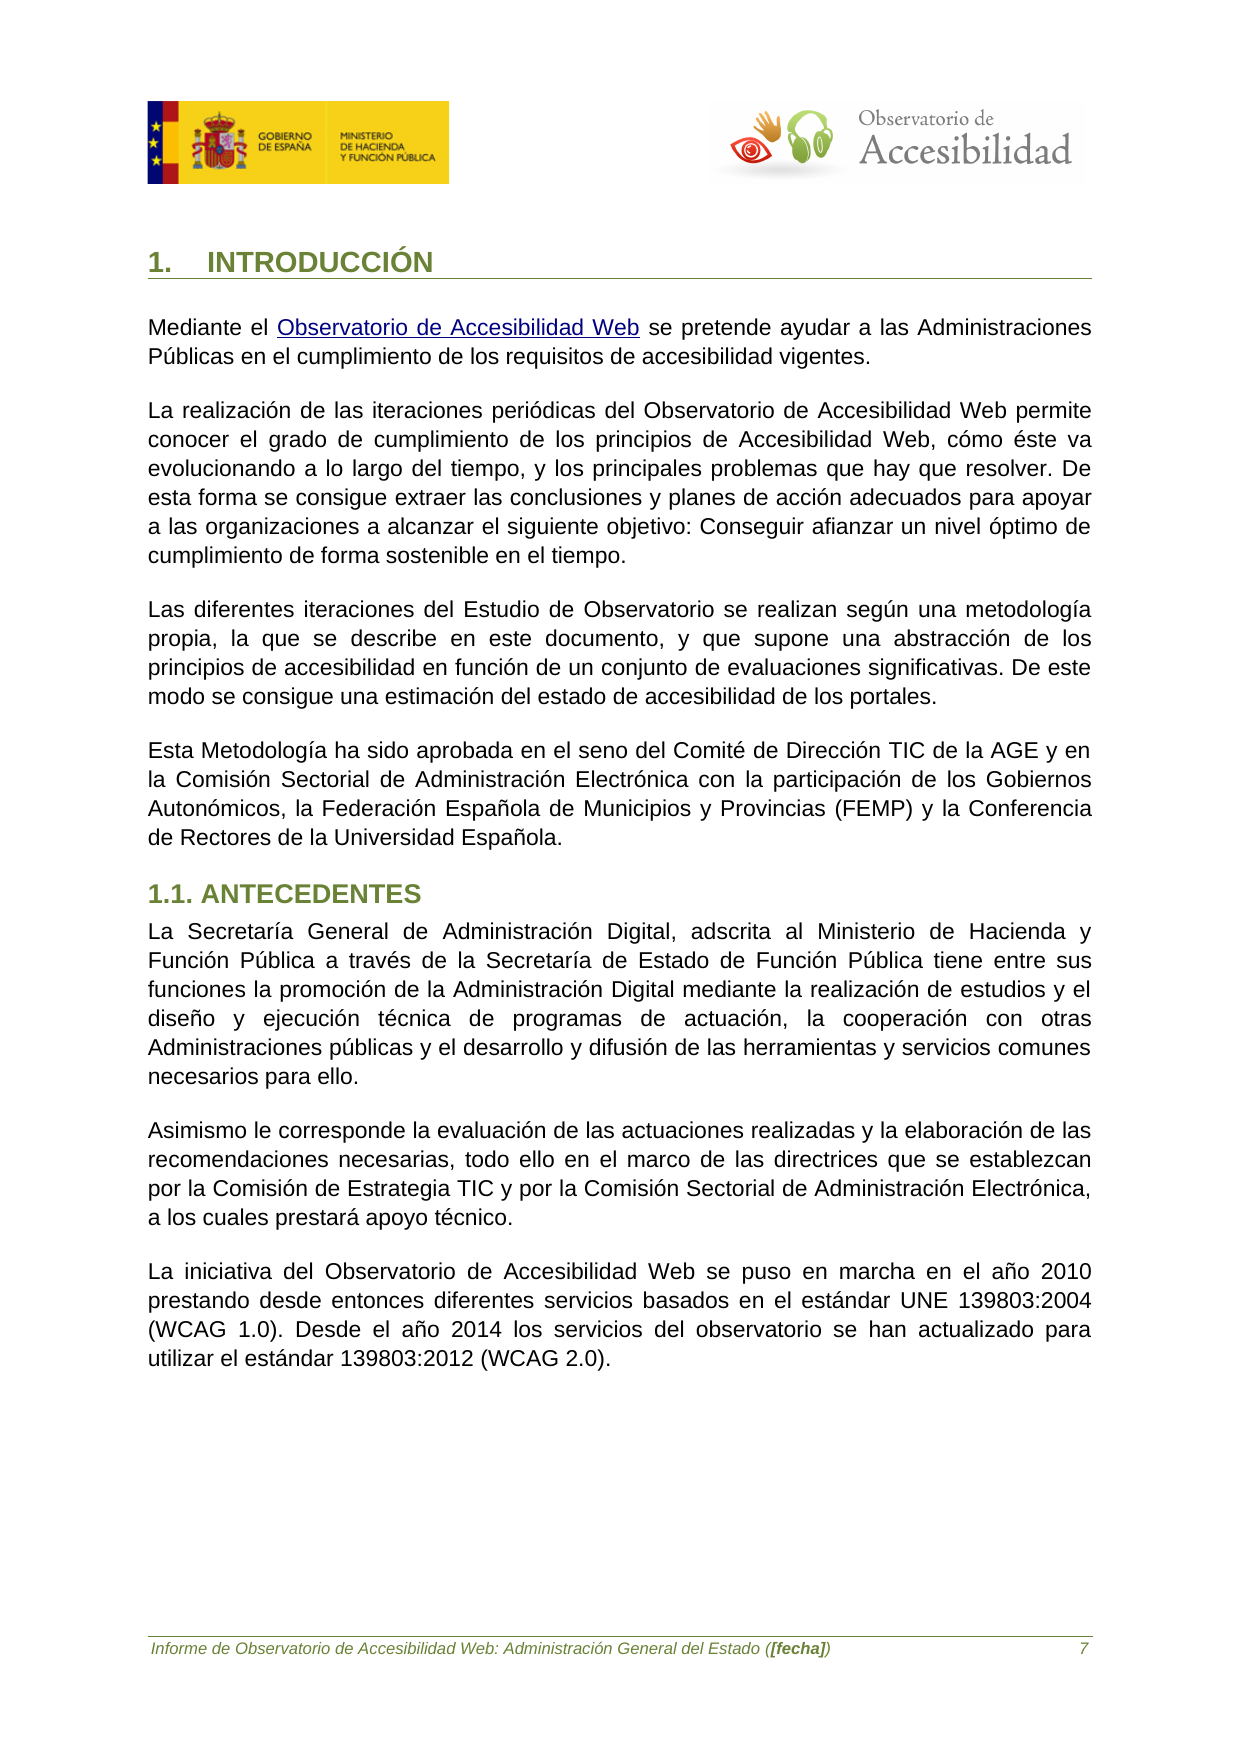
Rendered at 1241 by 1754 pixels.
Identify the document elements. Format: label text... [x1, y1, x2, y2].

text Asimismo le corresponde la evaluación de las actuaciones realizadas y la elaboración de las recomendaciones necesarias, todo ello en el marco de las directrices que se establezcan por la Comisión de Estrategia TIC y por la Comisión Sectorial de Administración Electrónica, a los cuales prestará apoyo técnico. [148, 1117, 1092, 1230]
picture [147, 101, 450, 184]
subtitle 1.1. Antecedentes [148, 878, 1092, 909]
text La iniciativa del Observatorio de Accesibilidad Web se puso en marcha en el año 2010 prestando desde entonces diferentes servicios basados en el estándar UNE 139803:2004 (WCAG 1.0). Desde el año 2014 los servicios del observatorio se han actualizado para utilizar el estándar 139803:2012 (WCAG 2.0). [148, 1258, 1092, 1371]
text La Secretaría General de Administración Digital, adscrita al Ministerio de Hacienda y Función Pública a través de la Secretaría de Estado de Función Pública tiene entre sus funciones la promoción de la Administración Digital mediante la realización de estudios y el diseño y ejecución técnica de programas de actuación, la cooperación con otras Administraciones públicas y el desarrollo y difusión de las herramientas y servicios comunes necesarios para ello. [148, 918, 1092, 1089]
text Las diferentes iteraciones del Estudio de Observatorio se realizan según una metodología propia, la que se describe en este documento, y que supone una abstracción de los principios de accesibilidad en función de un conjunto de evaluaciones significativas. De este modo se consigue una estimación del estado de accesibilidad de los portales. [148, 596, 1092, 709]
picture [710, 101, 1086, 184]
text Mediante el Observatorio de Accesibilidad Web se pretende ayudar a las Administraciones Públicas en el cumplimiento de los requisitos de accesibilidad vigentes. [148, 314, 1092, 369]
subtitle Introducción [148, 245, 1092, 278]
text La realización de las iteraciones periódicas del Observatorio de Accesibilidad Web permite conocer el grado de cumplimiento de los principios de Accesibilidad Web, cómo éste va evolucionando a lo largo del tiempo, y los principales problemas que hay que resolver. De esta forma se consigue extraer las conclusiones y planes de acción adecuados para apoyar a las organizaciones a alcanzar el siguiente objetivo: Conseguir afianzar un nivel óptimo de cumplimiento de forma sostenible en el tiempo. [148, 397, 1092, 568]
text Esta Metodología ha sido aprobada en el seno del Comité de Dirección TIC de la AGE y en la Comisión Sectorial de Administración Electrónica con la participación de los Gobiernos Autonómicos, la Federación Española de Municipios y Provincias (FEMP) y la Conferencia de Rectores de la Universidad Española. [148, 737, 1092, 850]
